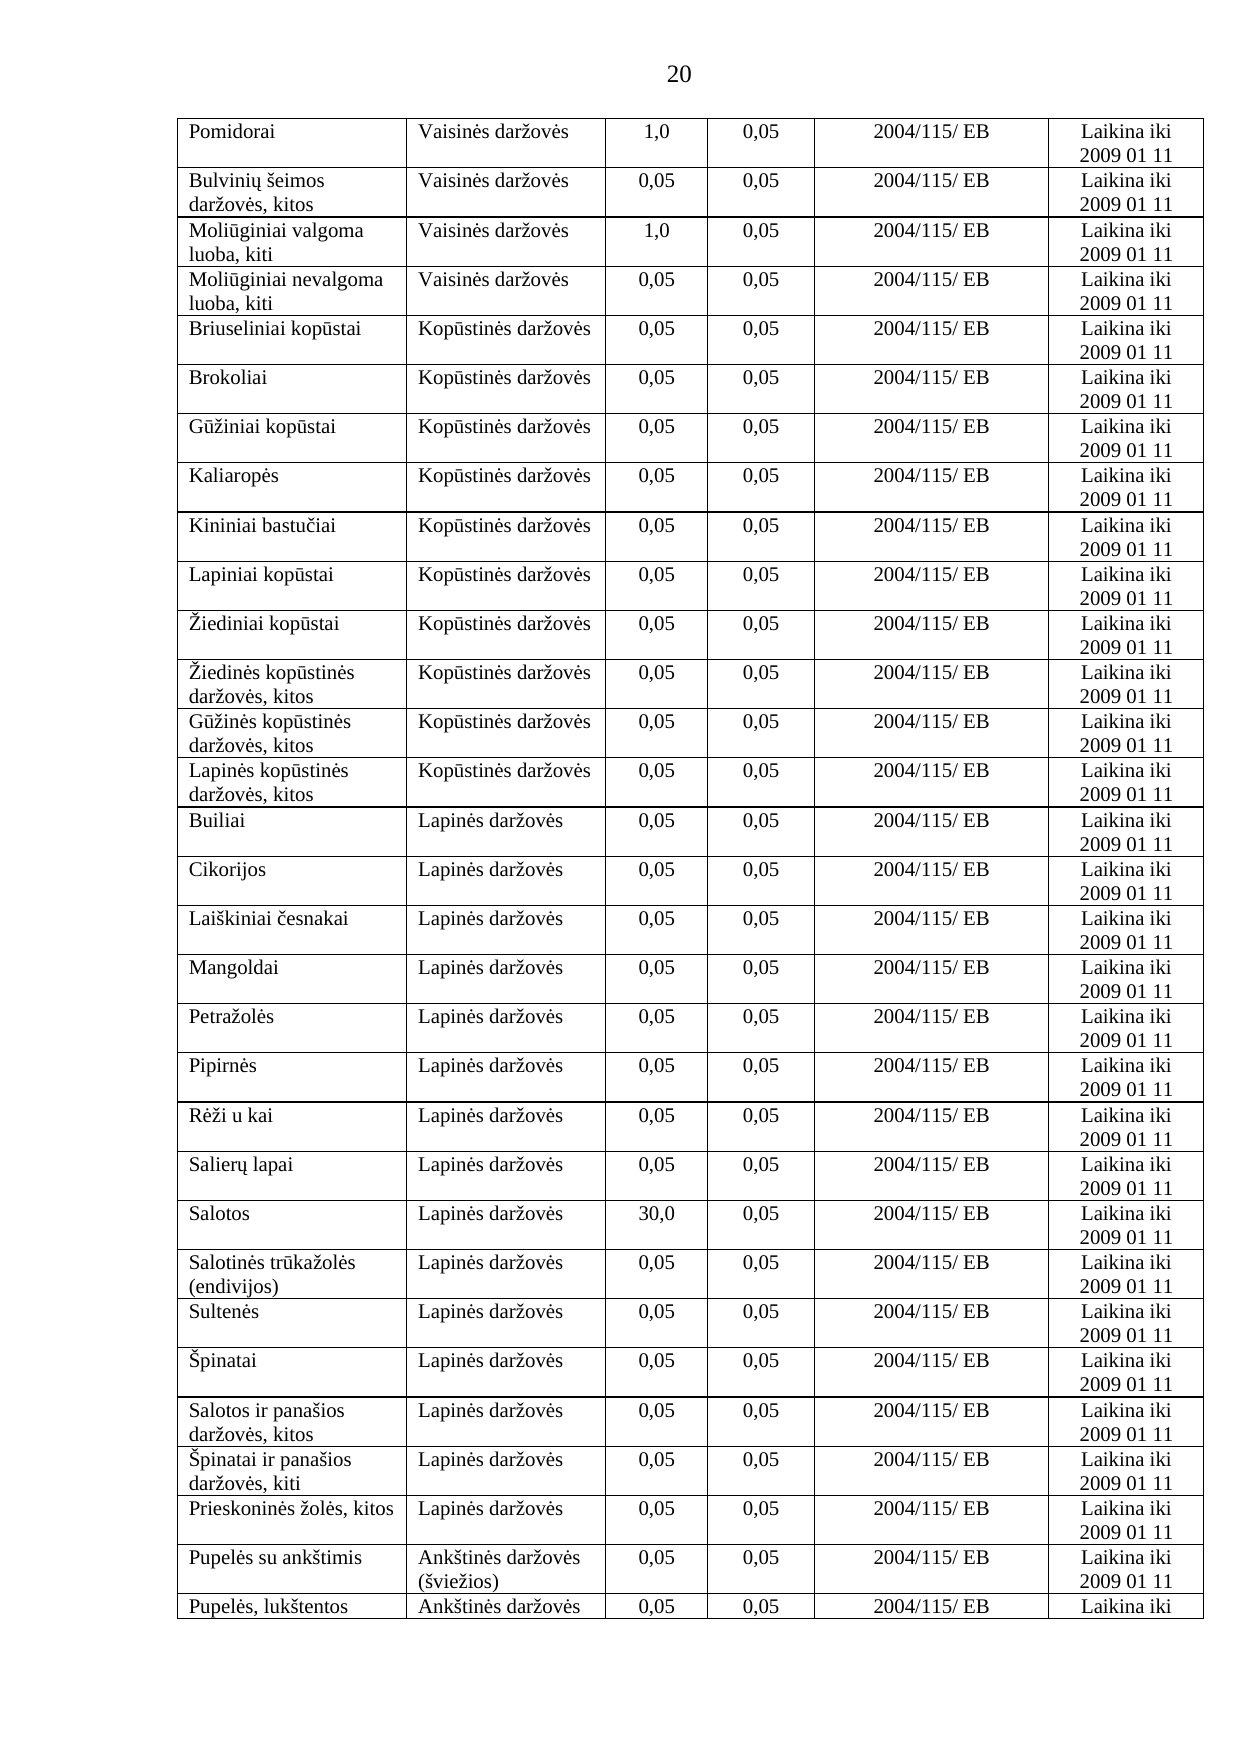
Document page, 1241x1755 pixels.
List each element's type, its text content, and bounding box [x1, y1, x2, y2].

table_cell Moliūginiai valgoma luoba, kiti [178, 218, 406, 266]
table_cell 0,05 [708, 808, 814, 856]
table_cell 0,05 [606, 168, 707, 216]
table_cell 0,05 [708, 1348, 814, 1396]
table_cell Salotos [178, 1201, 406, 1249]
table_cell 0,05 [708, 267, 814, 315]
table_cell Žiediniai kopūstai [178, 611, 406, 659]
table_cell Vaisinės daržovės [407, 218, 605, 266]
table_cell Laikina iki 2009 01 11 [1049, 316, 1203, 364]
table_cell 0,05 [708, 1004, 814, 1052]
table_cell Laikina iki 2009 01 11 [1049, 857, 1203, 905]
table_cell 0,05 [606, 906, 707, 954]
table_cell 2004/115/ EB [815, 709, 1048, 757]
table_cell 0,05 [606, 1398, 707, 1446]
table_cell Laikina iki 2009 01 11 [1049, 562, 1203, 610]
table_cell Salotinės trūkažolės (endivijos) [178, 1250, 406, 1298]
table_cell 2004/115/ EB [815, 316, 1048, 364]
table_cell Lapinės daržovės [407, 1447, 605, 1495]
table_cell 0,05 [606, 611, 707, 659]
table_cell 2004/115/ EB [815, 1398, 1048, 1446]
table_cell 30,0 [606, 1201, 707, 1249]
table_cell Laikina iki 2009 01 11 [1049, 611, 1203, 659]
table_cell 2004/115/ EB [815, 1299, 1048, 1347]
table_cell 0,05 [606, 463, 707, 511]
table_cell Laikina iki 2009 01 11 [1049, 1201, 1203, 1249]
table_cell Laikina iki 2009 01 11 [1049, 119, 1203, 167]
table_cell Laikina iki 2009 01 11 [1049, 218, 1203, 266]
table_cell Lapinės daržovės [407, 857, 605, 905]
table_cell Laikina iki 2009 01 11 [1049, 758, 1203, 806]
table_cell Sultenės [178, 1299, 406, 1347]
table_cell Špinatai [178, 1348, 406, 1396]
table_cell 0,05 [606, 316, 707, 364]
table_cell Kaliaropės [178, 463, 406, 511]
table_cell 0,05 [606, 660, 707, 708]
table_cell Moliūginiai nevalgoma luoba, kiti [178, 267, 406, 315]
table_cell 0,05 [708, 463, 814, 511]
table_cell Ankštinės daržovės (šviežios) [407, 1545, 605, 1593]
table_cell Lapinės daržovės [407, 1004, 605, 1052]
table_cell Rėži u kai [178, 1103, 406, 1151]
table_cell Vaisinės daržovės [407, 267, 605, 315]
table_cell Špinatai ir panašios daržovės, kiti [178, 1447, 406, 1495]
table_cell 0,05 [606, 808, 707, 856]
table_cell Pupelės su ankštimis [178, 1545, 406, 1593]
table_cell 0,05 [708, 1103, 814, 1151]
table_cell 0,05 [606, 1545, 707, 1593]
table_cell Lapinės daržovės [407, 1103, 605, 1151]
table_cell Ankštinės daržovės [407, 1594, 605, 1618]
table_cell Kopūstinės daržovės [407, 365, 605, 413]
table_cell Lapiniai kopūstai [178, 562, 406, 610]
table_cell 2004/115/ EB [815, 562, 1048, 610]
table_cell 2004/115/ EB [815, 218, 1048, 266]
table_cell Laikina iki 2009 01 11 [1049, 463, 1203, 511]
table_cell 0,05 [708, 218, 814, 266]
table_cell 0,05 [708, 1152, 814, 1200]
table_cell 0,05 [708, 365, 814, 413]
table_cell 1,0 [606, 119, 707, 167]
table_cell 0,05 [708, 1201, 814, 1249]
table_cell 2004/115/ EB [815, 1250, 1048, 1298]
table_cell Laikina iki 2009 01 11 [1049, 1152, 1203, 1200]
table_cell 0,05 [708, 119, 814, 167]
table_cell Kopūstinės daržovės [407, 562, 605, 610]
table_cell 2004/115/ EB [815, 365, 1048, 413]
table_cell 1,0 [606, 218, 707, 266]
table_cell Lapinės daržovės [407, 1398, 605, 1446]
table_cell Lapinės daržovės [407, 1201, 605, 1249]
table_cell Laikina iki 2009 01 11 [1049, 414, 1203, 462]
table_cell Bulvinių šeimos daržovės, kitos [178, 168, 406, 216]
table_cell Mangoldai [178, 955, 406, 1003]
table_cell Žiedinės kopūstinės daržovės, kitos [178, 660, 406, 708]
table_cell Salotos ir panašios daržovės, kitos [178, 1398, 406, 1446]
table_cell Kopūstinės daržovės [407, 513, 605, 561]
table_cell 2004/115/ EB [815, 808, 1048, 856]
table_cell 2004/115/ EB [815, 1496, 1048, 1544]
table_cell 2004/115/ EB [815, 857, 1048, 905]
table_cell 0,05 [606, 1348, 707, 1396]
table_cell Laikina iki 2009 01 11 [1049, 1348, 1203, 1396]
table_cell Kopūstinės daržovės [407, 414, 605, 462]
table_cell Gūžiniai kopūstai [178, 414, 406, 462]
table_cell 2004/115/ EB [815, 660, 1048, 708]
table_cell 0,05 [708, 1545, 814, 1593]
table_cell Pupelės, lukštentos [178, 1594, 406, 1618]
table_cell 2004/115/ EB [815, 1447, 1048, 1495]
table_cell 0,05 [606, 955, 707, 1003]
table_cell 0,05 [606, 513, 707, 561]
table_cell Laikina iki 2009 01 11 [1049, 1053, 1203, 1101]
table_cell Laikina iki [1049, 1594, 1203, 1618]
table_cell 2004/115/ EB [815, 758, 1048, 806]
table_cell Lapinės daržovės [407, 1152, 605, 1200]
table_cell 0,05 [708, 513, 814, 561]
table_cell Brokoliai [178, 365, 406, 413]
table_cell Lapinės daržovės [407, 1053, 605, 1101]
table_cell 2004/115/ EB [815, 611, 1048, 659]
table_cell Vaisinės daržovės [407, 168, 605, 216]
table_cell Laikina iki 2009 01 11 [1049, 1004, 1203, 1052]
table_cell Laikina iki 2009 01 11 [1049, 168, 1203, 216]
table_cell Laikina iki 2009 01 11 [1049, 1250, 1203, 1298]
table_cell Laikina iki 2009 01 11 [1049, 1496, 1203, 1544]
table_cell 0,05 [708, 1447, 814, 1495]
table_cell Petražolės [178, 1004, 406, 1052]
table_cell Laiškiniai česnakai [178, 906, 406, 954]
table_cell Laikina iki 2009 01 11 [1049, 1398, 1203, 1446]
table_cell 0,05 [606, 1594, 707, 1618]
table_cell 0,05 [708, 857, 814, 905]
table_cell Lapinės daržovės [407, 1299, 605, 1347]
table_cell 2004/115/ EB [815, 1545, 1048, 1593]
table_cell 0,05 [606, 1299, 707, 1347]
table_cell 2004/115/ EB [815, 1348, 1048, 1396]
table_cell 0,05 [606, 1053, 707, 1101]
table_cell 2004/115/ EB [815, 513, 1048, 561]
table_cell 0,05 [606, 562, 707, 610]
table_cell 0,05 [708, 1250, 814, 1298]
table_cell Prieskoninės žolės, kitos [178, 1496, 406, 1544]
table_cell Laikina iki 2009 01 11 [1049, 1447, 1203, 1495]
table_cell 2004/115/ EB [815, 1004, 1048, 1052]
table_cell 0,05 [708, 955, 814, 1003]
table_cell 0,05 [708, 611, 814, 659]
table_cell 0,05 [606, 365, 707, 413]
table_cell Vaisinės daržovės [407, 119, 605, 167]
table_cell Pomidorai [178, 119, 406, 167]
table_cell Lapinės kopūstinės daržovės, kitos [178, 758, 406, 806]
table_cell Laikina iki 2009 01 11 [1049, 808, 1203, 856]
table_cell 0,05 [708, 562, 814, 610]
table_cell Lapinės daržovės [407, 808, 605, 856]
table_cell 0,05 [606, 1250, 707, 1298]
table_cell Laikina iki 2009 01 11 [1049, 1103, 1203, 1151]
table_cell Gūžinės kopūstinės daržovės, kitos [178, 709, 406, 757]
table_cell Laikina iki 2009 01 11 [1049, 1299, 1203, 1347]
table_cell Kininiai bastučiai [178, 513, 406, 561]
table_cell 0,05 [606, 758, 707, 806]
table_cell 2004/115/ EB [815, 414, 1048, 462]
table_cell Salierų lapai [178, 1152, 406, 1200]
table_cell 0,05 [708, 660, 814, 708]
table_cell 0,05 [606, 414, 707, 462]
table_cell 0,05 [606, 267, 707, 315]
table_cell Laikina iki 2009 01 11 [1049, 267, 1203, 315]
table_cell 2004/115/ EB [815, 906, 1048, 954]
table_cell Cikorijos [178, 857, 406, 905]
table_cell 0,05 [606, 1103, 707, 1151]
table_cell Laikina iki 2009 01 11 [1049, 660, 1203, 708]
table_cell 0,05 [606, 1496, 707, 1544]
table_cell Laikina iki 2009 01 11 [1049, 365, 1203, 413]
table_cell 2004/115/ EB [815, 1201, 1048, 1249]
table_cell 0,05 [708, 1398, 814, 1446]
table_cell Laikina iki 2009 01 11 [1049, 513, 1203, 561]
table_cell 0,05 [708, 414, 814, 462]
table_cell 0,05 [606, 709, 707, 757]
table_cell Lapinės daržovės [407, 1250, 605, 1298]
table_cell Kopūstinės daržovės [407, 316, 605, 364]
table_cell 0,05 [606, 1004, 707, 1052]
table_cell 2004/115/ EB [815, 1152, 1048, 1200]
table_cell 0,05 [708, 1496, 814, 1544]
table_cell 0,05 [606, 1447, 707, 1495]
table_cell 0,05 [708, 1594, 814, 1618]
table_cell Kopūstinės daržovės [407, 463, 605, 511]
table_cell Kopūstinės daržovės [407, 709, 605, 757]
table_cell Laikina iki 2009 01 11 [1049, 709, 1203, 757]
table_cell 2004/115/ EB [815, 267, 1048, 315]
table_cell 2004/115/ EB [815, 119, 1048, 167]
table_cell 2004/115/ EB [815, 955, 1048, 1003]
table_cell Briuseliniai kopūstai [178, 316, 406, 364]
table_cell 0,05 [708, 758, 814, 806]
table_cell 0,05 [708, 1299, 814, 1347]
table_cell 2004/115/ EB [815, 1053, 1048, 1101]
table_cell 0,05 [606, 1152, 707, 1200]
table_cell Laikina iki 2009 01 11 [1049, 1545, 1203, 1593]
table_cell 2004/115/ EB [815, 463, 1048, 511]
table_cell 2004/115/ EB [815, 1103, 1048, 1151]
table_cell Pipirnės [178, 1053, 406, 1101]
table_cell 0,05 [606, 857, 707, 905]
table_cell 0,05 [708, 709, 814, 757]
table_cell Kopūstinės daržovės [407, 660, 605, 708]
table_cell Laikina iki 2009 01 11 [1049, 955, 1203, 1003]
table_cell 2004/115/ EB [815, 1594, 1048, 1618]
table_cell 0,05 [708, 1053, 814, 1101]
table_cell Laikina iki 2009 01 11 [1049, 906, 1203, 954]
table_cell Kopūstinės daržovės [407, 758, 605, 806]
table_cell Lapinės daržovės [407, 906, 605, 954]
table_cell 0,05 [708, 168, 814, 216]
table_cell Lapinės daržovės [407, 955, 605, 1003]
table_cell Lapinės daržovės [407, 1496, 605, 1544]
table_cell 0,05 [708, 316, 814, 364]
table_cell 0,05 [708, 906, 814, 954]
table_cell Builiai [178, 808, 406, 856]
table_cell 2004/115/ EB [815, 168, 1048, 216]
table_cell Lapinės daržovės [407, 1348, 605, 1396]
table_cell Kopūstinės daržovės [407, 611, 605, 659]
